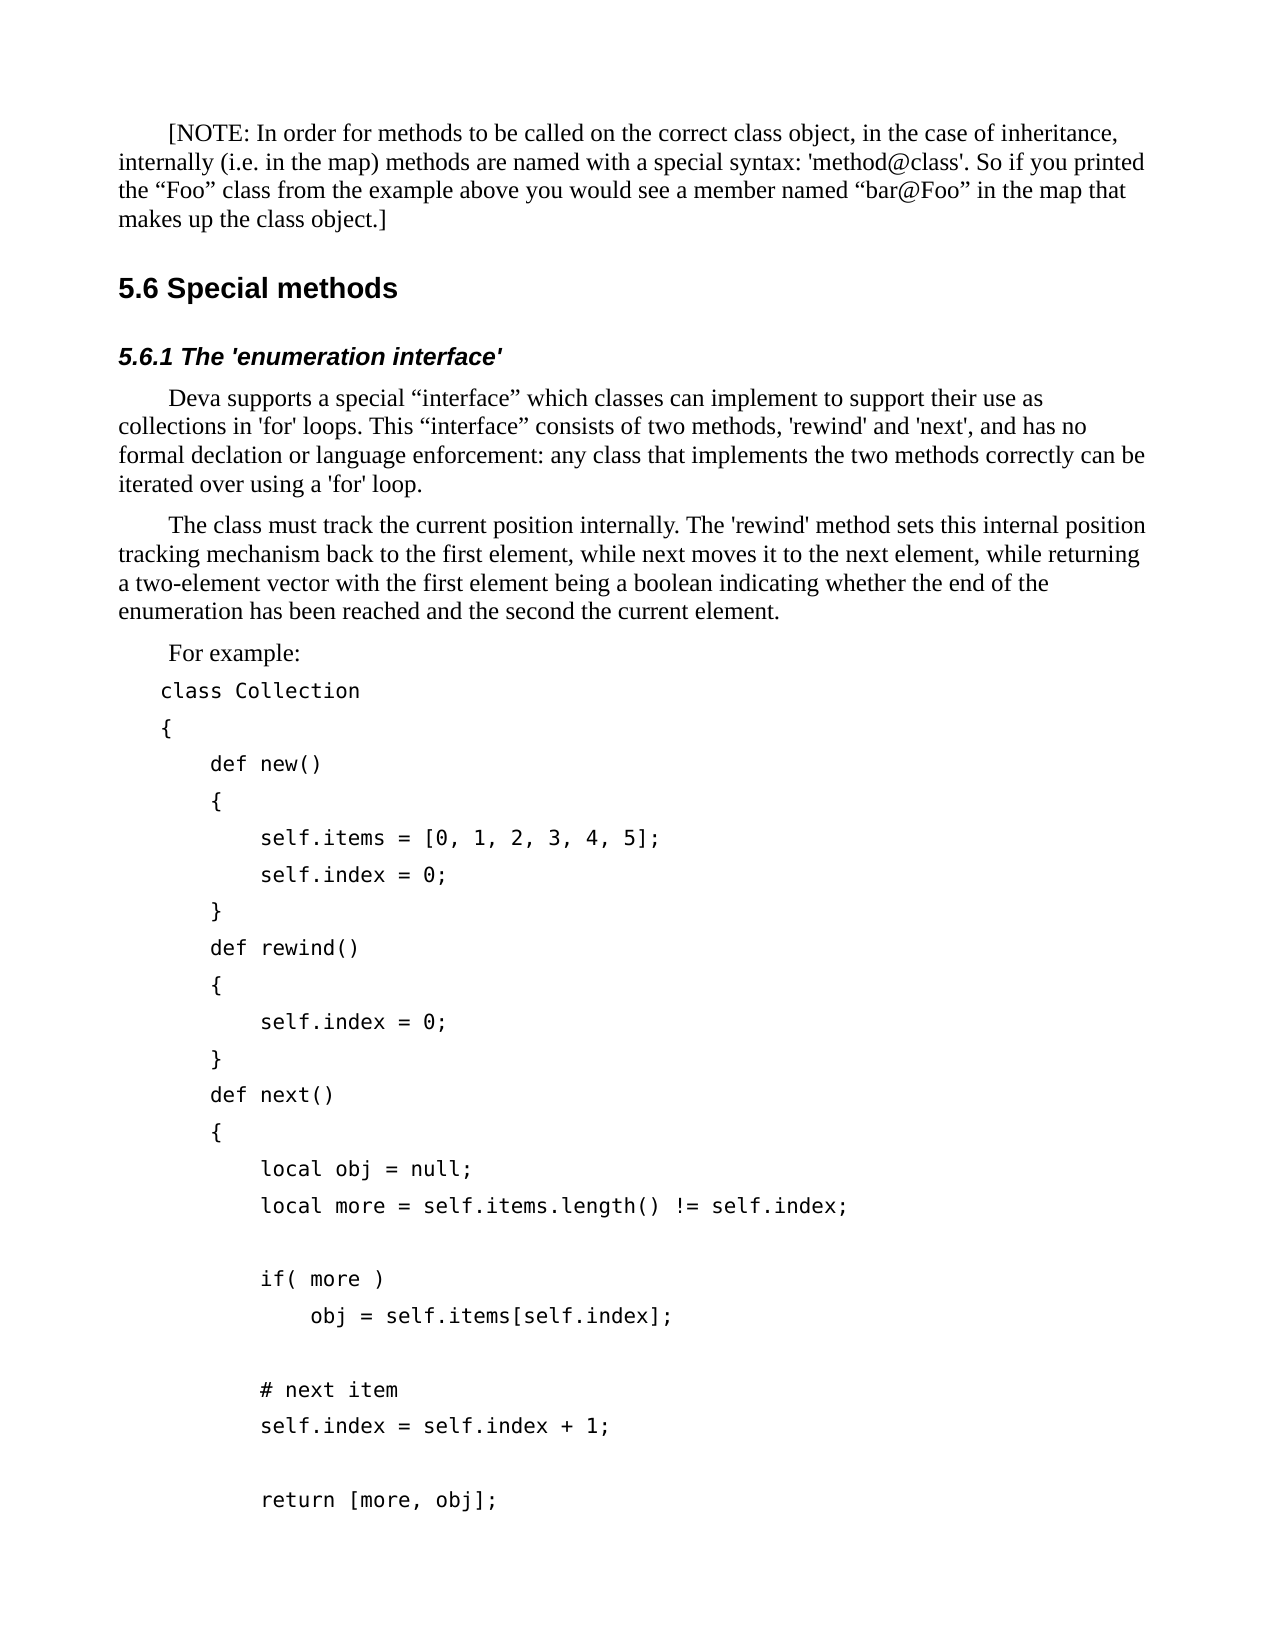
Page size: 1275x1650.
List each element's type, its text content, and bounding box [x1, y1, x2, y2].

text } [118, 899, 1157, 924]
text def rewind() [118, 936, 1157, 961]
text def next() [118, 1083, 1157, 1108]
text self.items = [0, 1, 2, 3, 4, 5]; [118, 826, 1157, 850]
text self.index = 0; [118, 863, 1157, 887]
text { [118, 789, 1157, 813]
text } [118, 1047, 1157, 1071]
subtitle 5.6 Special methods [118, 271, 1157, 304]
text class Collection [118, 679, 1157, 703]
text self.index = 0; [118, 1010, 1157, 1034]
text For example: [118, 638, 1157, 666]
text Deva supports a special “interface” which classes can implement to support their use as collections in 'for' loops. This “interface” consists of two methods, 'rewind' and 'next', and has no formal declation or language enforcement: any class that implements the two methods correctly can be iterated over using a 'for' loop. [118, 383, 1157, 498]
text local more = self.items.length() != self.index; [118, 1194, 1157, 1218]
text local obj = null; [118, 1157, 1157, 1181]
text return [more, obj]; [118, 1488, 1157, 1512]
subtitle 5.6.1 The 'enumeration interface' [118, 342, 1157, 370]
text The class must track the current position internally. The 'rewind' method sets this internal position tracking mechanism back to the first element, while next moves it to the next element, while returning a two-element vector with the first element being a boolean indicating whether the end of the enumeration has been reached and the second the current element. [118, 510, 1157, 625]
text { [118, 1120, 1157, 1144]
text def new() [118, 752, 1157, 777]
text self.index = self.index + 1; [118, 1414, 1157, 1439]
text if( more ) [118, 1267, 1157, 1292]
text # next item [118, 1378, 1157, 1402]
text { [118, 973, 1157, 997]
text obj = self.items[self.index]; [118, 1304, 1157, 1328]
text { [118, 716, 1157, 740]
text [NOTE: In order for methods to be called on the correct class object, in the case of inheritance, internally (i.e. in the map) methods are named with a special syntax: 'method@class'. So if you printed the “Foo” class from the example above you would see a member named “bar@Foo” in the map that makes up the class object.] [118, 118, 1157, 233]
